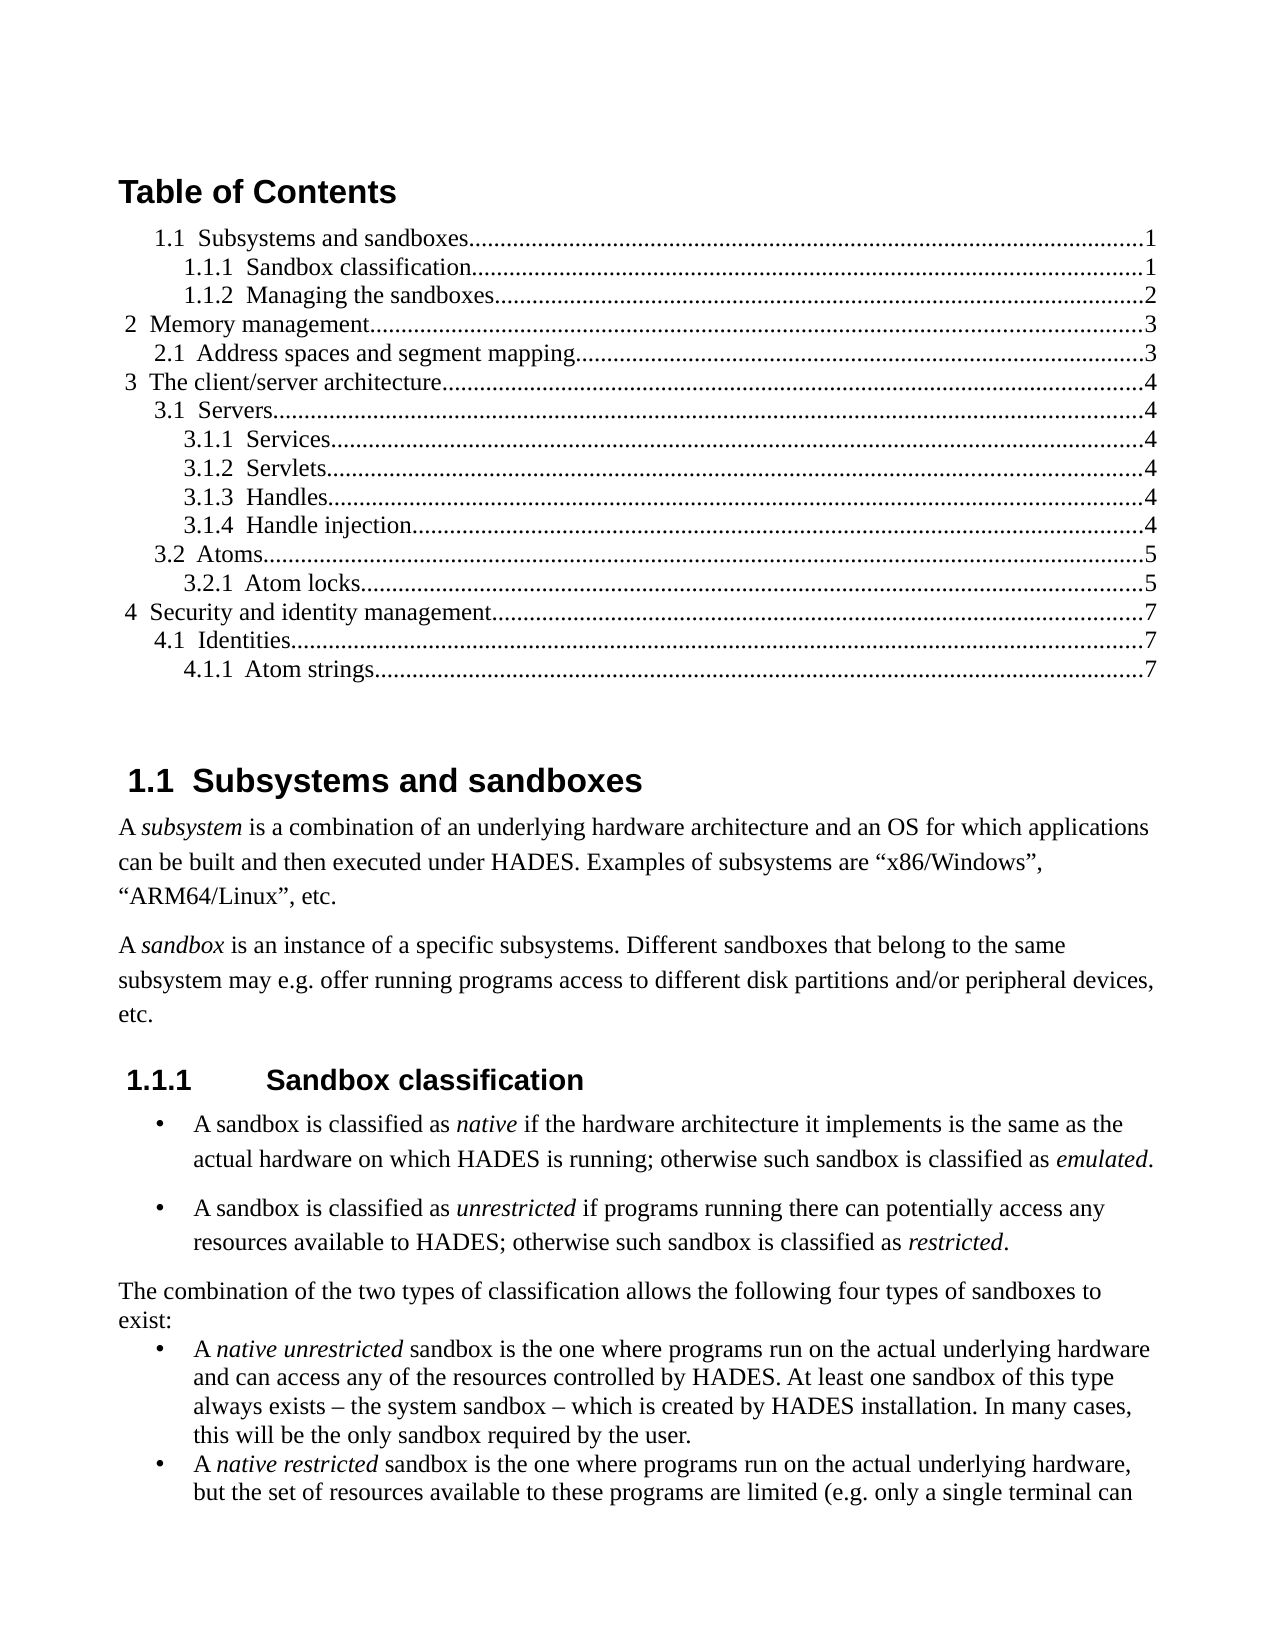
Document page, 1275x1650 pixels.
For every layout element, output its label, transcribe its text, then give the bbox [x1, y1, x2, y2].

text 1.1.2 Managing the sandboxes 2 [177, 280, 1157, 309]
text 3 The client/server architecture 4 [118, 367, 1157, 395]
list A native unrestricted sandbox is the one where programs run on the actual underlying hardware and can access any of the resources controlled by HADES. At least one sandbox of this type always exists – the system sandbox – which is created by HADES installation. In many cases, this will be the only sandbox required by the user. [156, 1334, 1157, 1449]
text 3.1.2 Servlets 4 [177, 453, 1157, 482]
subtitle Table of Contents [118, 172, 1157, 210]
list A native restricted sandbox is the one where programs run on the actual underlying hardware, but the set of resources available to these programs are limited (e.g. only a single terminal can [156, 1449, 1157, 1506]
text A sandbox is an instance of a specific subsystems. Different sandboxes that belong to the same subsystem may e.g. offer running programs access to different disk partitions and/or peripheral devices, etc. [118, 930, 1157, 1028]
text 1.1 Subsystems and sandboxes 1 [148, 223, 1157, 252]
text 3.2.1 Atom locks 5 [177, 568, 1157, 597]
text The combination of the two types of classification allows the following four types of sandboxes to exist: [118, 1276, 1157, 1334]
text 1.1.1 Sandbox classification 1 [177, 252, 1157, 280]
text 3.1.1 Services 4 [177, 424, 1157, 453]
text 3.1 Servers 4 [148, 395, 1157, 424]
text 3.2 Atoms 5 [148, 539, 1157, 568]
text 4.1 Identities 7 [148, 625, 1157, 654]
subtitle Subsystems and sandboxes [118, 761, 1157, 800]
text 3.1.3 Handles 4 [177, 482, 1157, 510]
text 4 Security and identity management 7 [118, 597, 1157, 625]
list A sandbox is classified as unrestricted if programs running there can potentially access any resources available to HADES; otherwise such sandbox is classified as restricted. [156, 1193, 1157, 1256]
text 2 Memory management 3 [118, 309, 1157, 338]
text 4.1.1 Atom strings 7 [177, 654, 1157, 683]
text 3.1.4 Handle injection 4 [177, 510, 1157, 539]
text 2.1 Address spaces and segment mapping 3 [148, 338, 1157, 367]
list A sandbox is classified as native if the hardware architecture it implements is the same as the actual hardware on which HADES is running; otherwise such sandbox is classified as emulated. [156, 1109, 1157, 1172]
text A subsystem is a combination of an underlying hardware architecture and an OS for which applications can be built and then executed under HADES. Examples of subsystems are “x86/Windows”, “ARM64/Linux”, etc. [118, 812, 1157, 910]
subtitle Sandbox classification [118, 1063, 1157, 1097]
